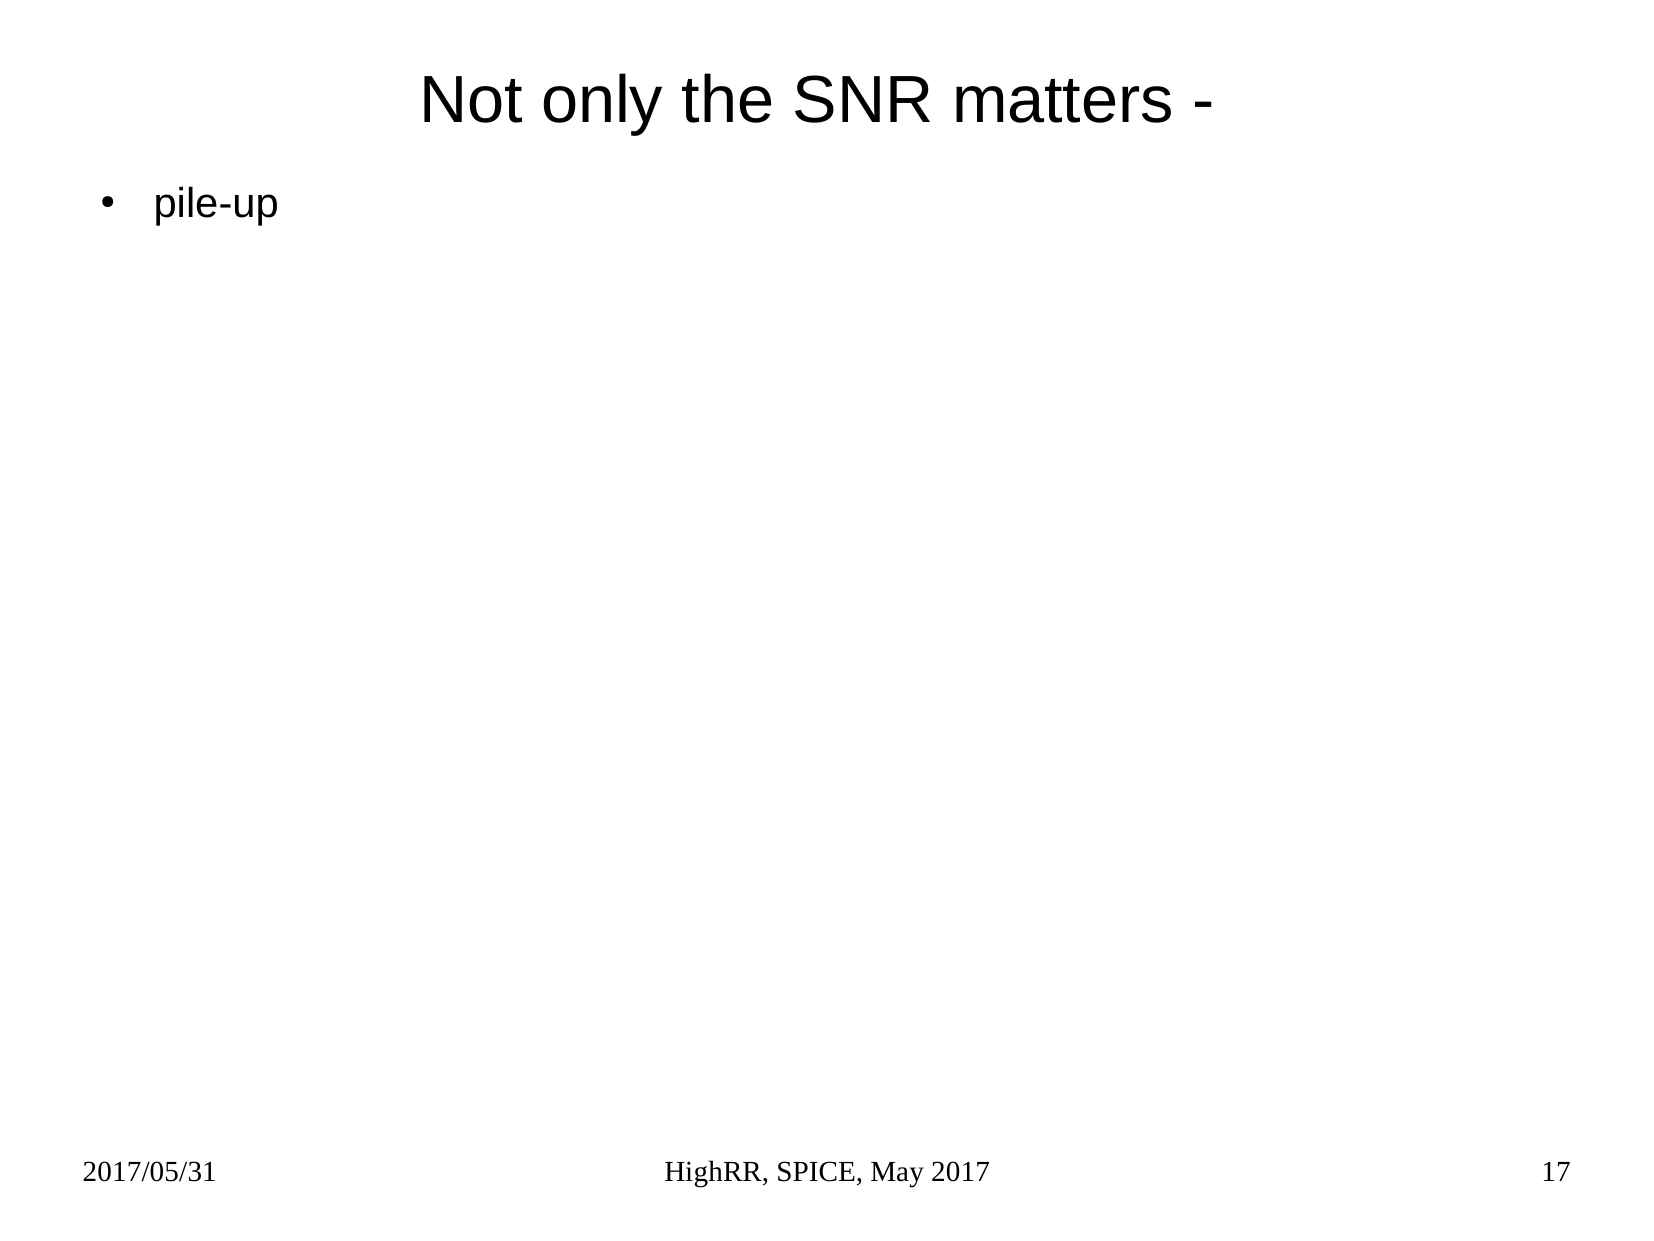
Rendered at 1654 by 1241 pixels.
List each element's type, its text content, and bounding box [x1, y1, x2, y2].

list pile-up [82, 180, 1571, 1141]
title Not only the SNR matters - [82, 49, 1571, 151]
